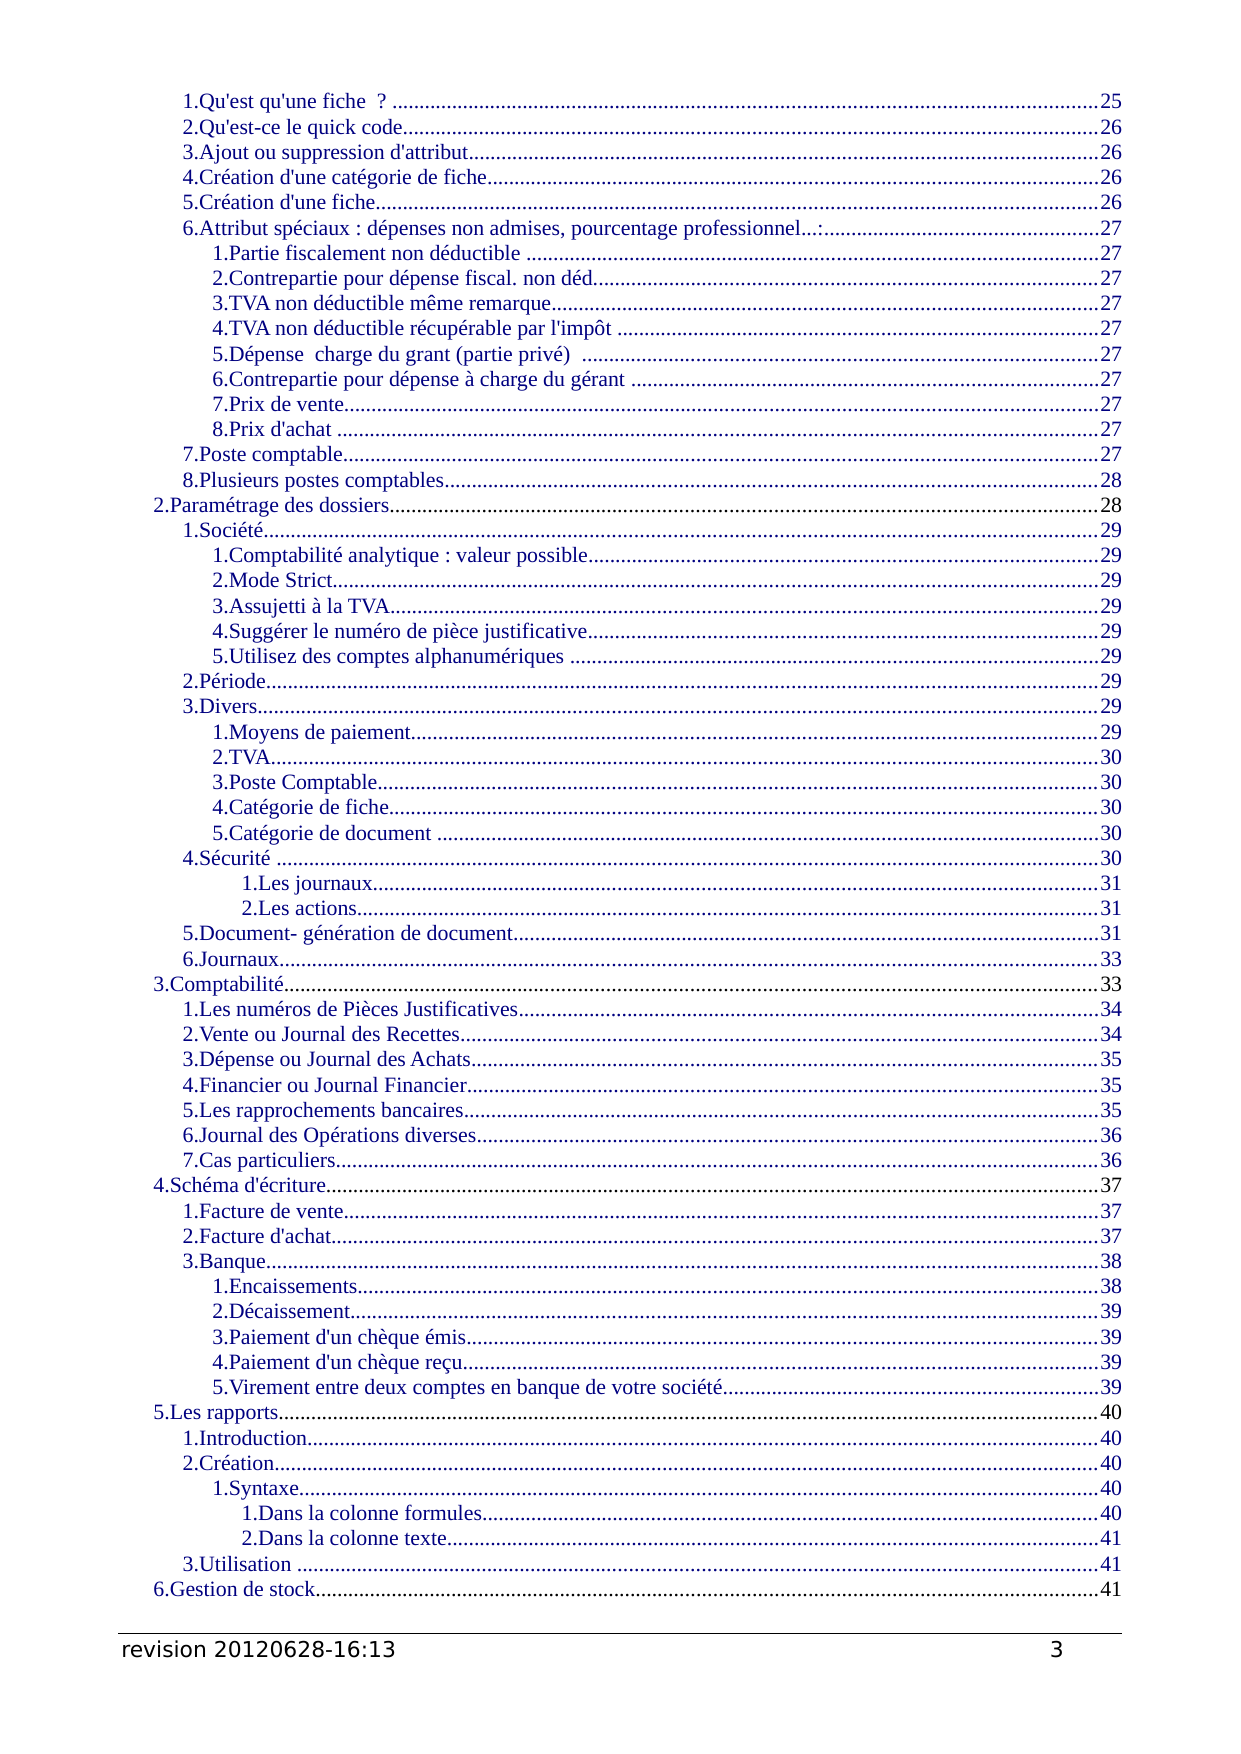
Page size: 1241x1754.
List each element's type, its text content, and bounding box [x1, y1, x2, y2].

text 4.Création d'une catégorie de fiche 26 [177, 164, 1122, 189]
text 2.Contrepartie pour dépense fiscal. non déd. 27 [207, 265, 1122, 290]
text 6.Gestion de stock 41 [148, 1576, 1122, 1601]
text 1.Les numéros de Pièces Justificatives 34 [177, 996, 1122, 1021]
text 3.Banque 38 [177, 1248, 1122, 1273]
text 5.Document- génération de document 31 [177, 920, 1122, 946]
text 1.Qu'est qu'une fiche ? 25 [177, 88, 1122, 114]
text 4.Sécurité 30 [177, 845, 1122, 870]
text 3.Dépense ou Journal des Achats 35 [177, 1046, 1122, 1072]
text 3.Assujetti à la TVA 29 [207, 593, 1122, 618]
text 1.Dans la colonne formules 40 [236, 1500, 1122, 1525]
text 2.Mode Strict 29 [207, 567, 1122, 593]
text 6.Journal des Opérations diverses 36 [177, 1122, 1122, 1147]
text 1.Partie fiscalement non déductible 27 [207, 240, 1122, 265]
text 7.Cas particuliers 36 [177, 1147, 1122, 1172]
text 3.Poste Comptable 30 [207, 769, 1122, 794]
text 2.Paramétrage des dossiers 28 [148, 492, 1122, 517]
text 3.Divers 29 [177, 693, 1122, 719]
text 4.Financier ou Journal Financier 35 [177, 1072, 1122, 1097]
text 1.Syntaxe 40 [207, 1475, 1122, 1500]
text 4.TVA non déductible récupérable par l'impôt 27 [207, 315, 1122, 341]
text 2.Dans la colonne texte 41 [236, 1525, 1122, 1551]
text 6.Journaux 33 [177, 946, 1122, 971]
text 5.Virement entre deux comptes en banque de votre société 39 [207, 1374, 1122, 1399]
text 2.Qu'est-ce le quick code 26 [177, 114, 1122, 139]
text 8.Plusieurs postes comptables 28 [177, 467, 1122, 492]
text 5.Les rapprochements bancaires 35 [177, 1097, 1122, 1122]
text 3.TVA non déductible même remarque 27 [207, 290, 1122, 315]
text 1.Facture de vente 37 [177, 1198, 1122, 1223]
text 1.Comptabilité analytique : valeur possible 29 [207, 542, 1122, 567]
text 3.Utilisation 41 [177, 1551, 1122, 1576]
text 5.Les rapports 40 [148, 1399, 1122, 1424]
text 4.Catégorie de fiche 30 [207, 794, 1122, 819]
text 2.Décaissement 39 [207, 1298, 1122, 1324]
text 2.Création 40 [177, 1450, 1122, 1475]
text 7.Poste comptable 27 [177, 441, 1122, 467]
text 1.Moyens de paiement 29 [207, 719, 1122, 744]
text 2.Facture d'achat 37 [177, 1223, 1122, 1248]
text 1.Société 29 [177, 517, 1122, 542]
text 3.Paiement d'un chèque émis 39 [207, 1324, 1122, 1349]
text 5.Création d'une fiche 26 [177, 189, 1122, 214]
text 6.Attribut spéciaux : dépenses non admises, pourcentage professionnel...: 27 [177, 214, 1122, 240]
text 6.Contrepartie pour dépense à charge du gérant 27 [207, 366, 1122, 391]
text 2.Période 29 [177, 668, 1122, 693]
text 2.TVA 30 [207, 744, 1122, 769]
text 2.Les actions 31 [236, 895, 1122, 920]
text 3.Ajout ou suppression d'attribut 26 [177, 139, 1122, 164]
text 1.Les journaux 31 [236, 870, 1122, 895]
text 8.Prix d'achat 27 [207, 416, 1122, 441]
text 4.Schéma d'écriture 37 [148, 1172, 1122, 1198]
text 5.Catégorie de document 30 [207, 819, 1122, 845]
text 5.Dépense charge du grant (partie privé) 27 [207, 341, 1122, 366]
text 4.Paiement d'un chèque reçu 39 [207, 1349, 1122, 1374]
text 2.Vente ou Journal des Recettes 34 [177, 1021, 1122, 1046]
text 1.Encaissements 38 [207, 1273, 1122, 1298]
text 7.Prix de vente 27 [207, 391, 1122, 416]
text 4.Suggérer le numéro de pièce justificative 29 [207, 618, 1122, 643]
text 3.Comptabilité 33 [148, 971, 1122, 996]
text 5.Utilisez des comptes alphanumériques 29 [207, 643, 1122, 668]
text 1.Introduction 40 [177, 1424, 1122, 1450]
